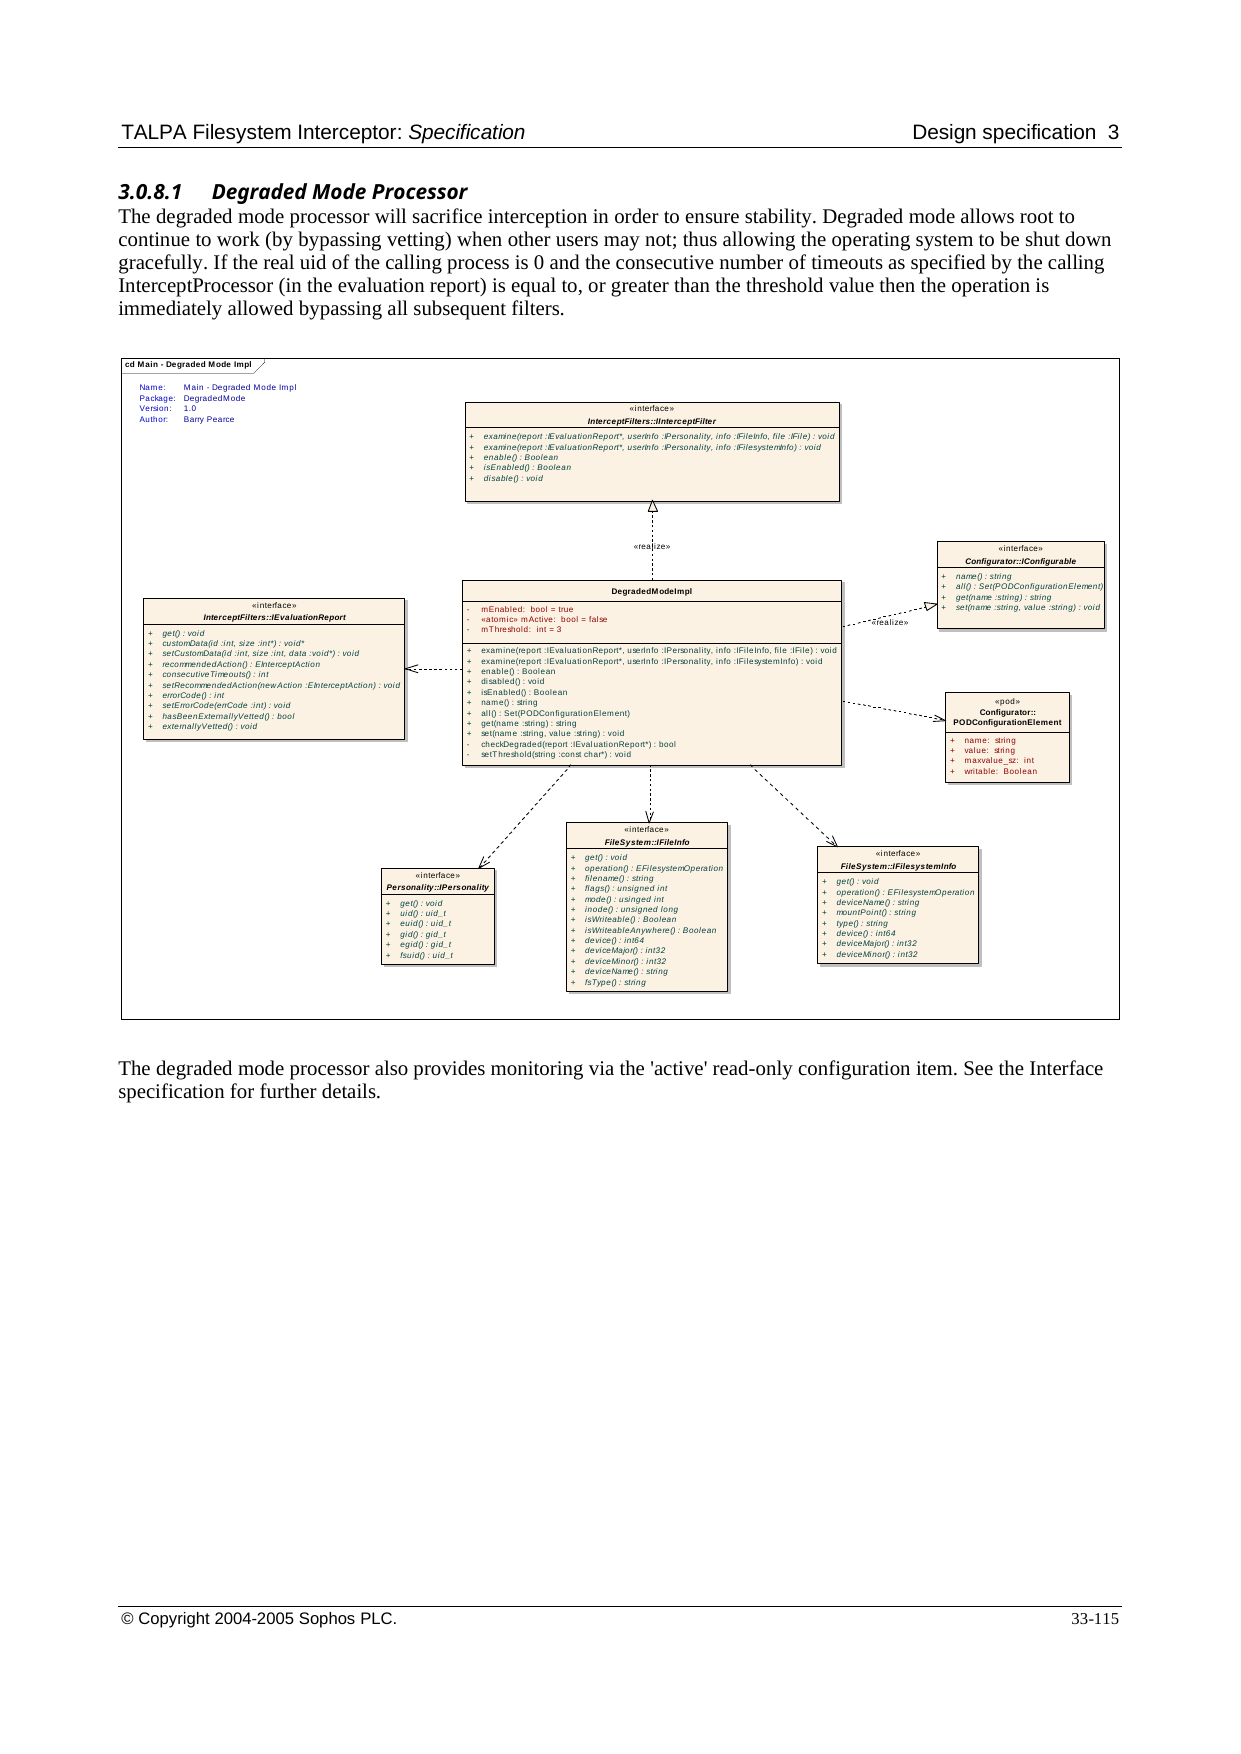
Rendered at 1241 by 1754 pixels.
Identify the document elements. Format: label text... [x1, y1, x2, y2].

text The degraded mode processor also provides monitoring via the 'active' read-only configuration item. See the Interface specification for further details. [118, 1057, 1122, 1103]
text The degraded mode processor will sacrifice interception in order to ensure stability. Degraded mode allows root to continue to work (by bypassing vetting) when other users may not; thus allowing the operating system to be shut down gracefully. If the real uid of the calling process is 0 and the consecutive number of timeouts as specified by the calling InterceptProcessor (in the evaluation report) is equal to, or greater than the threshold value then the operation is immediately allowed bypassing all subsequent filters. [118, 205, 1122, 320]
subtitle Degraded Mode Processor [118, 177, 1122, 205]
